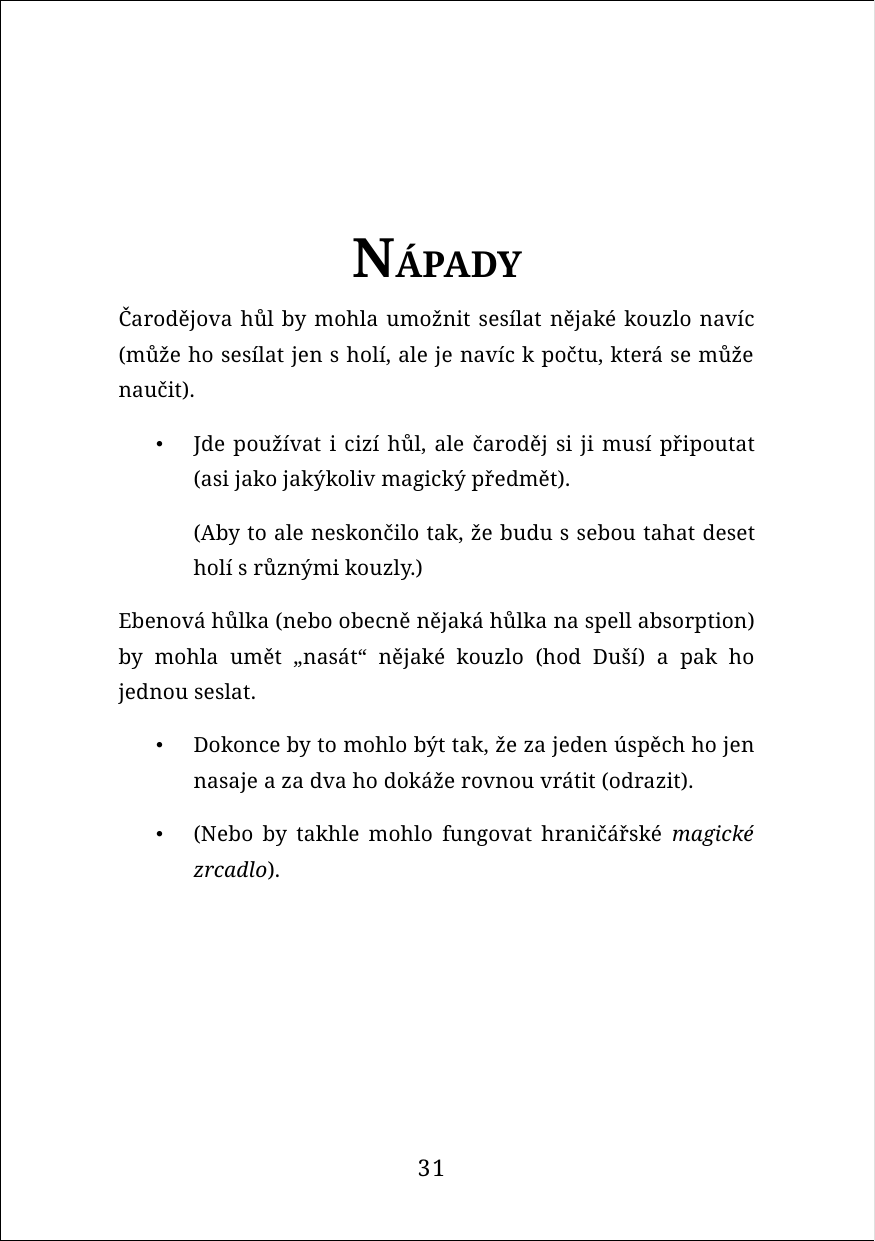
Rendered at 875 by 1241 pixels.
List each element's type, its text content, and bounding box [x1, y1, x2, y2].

text Ebenová hůlka (nebo obecně nějaká hůlka na spell absorption) by mohla umět „nasát“ nějaké kouzlo (hod Duší) a pak ho jednou seslat. [118, 606, 756, 706]
subtitle Nápady [118, 219, 756, 293]
list Jde používat i cizí hůl, ale čaroděj si ji musí připoutat (asi jako jakýkoliv magický předmět). [156, 429, 756, 493]
text Čarodějova hůl by mohla umožnit sesílat nějaké kouzlo navíc (může ho sesílat jen s holí, ale je navíc k počtu, která se může naučit). [118, 304, 756, 404]
list (Aby to ale neskončilo tak, že budu s sebou tahat deset holí s různými kouzly.) [156, 518, 756, 582]
list Dokonce by to mohlo být tak, že za jeden úspěch ho jen nasaje a za dva ho dokáže rovnou vrátit (odrazit). [156, 731, 756, 794]
list (Nebo by takhle mohlo fungovat hraničářské magické zrcadlo). [156, 819, 756, 883]
